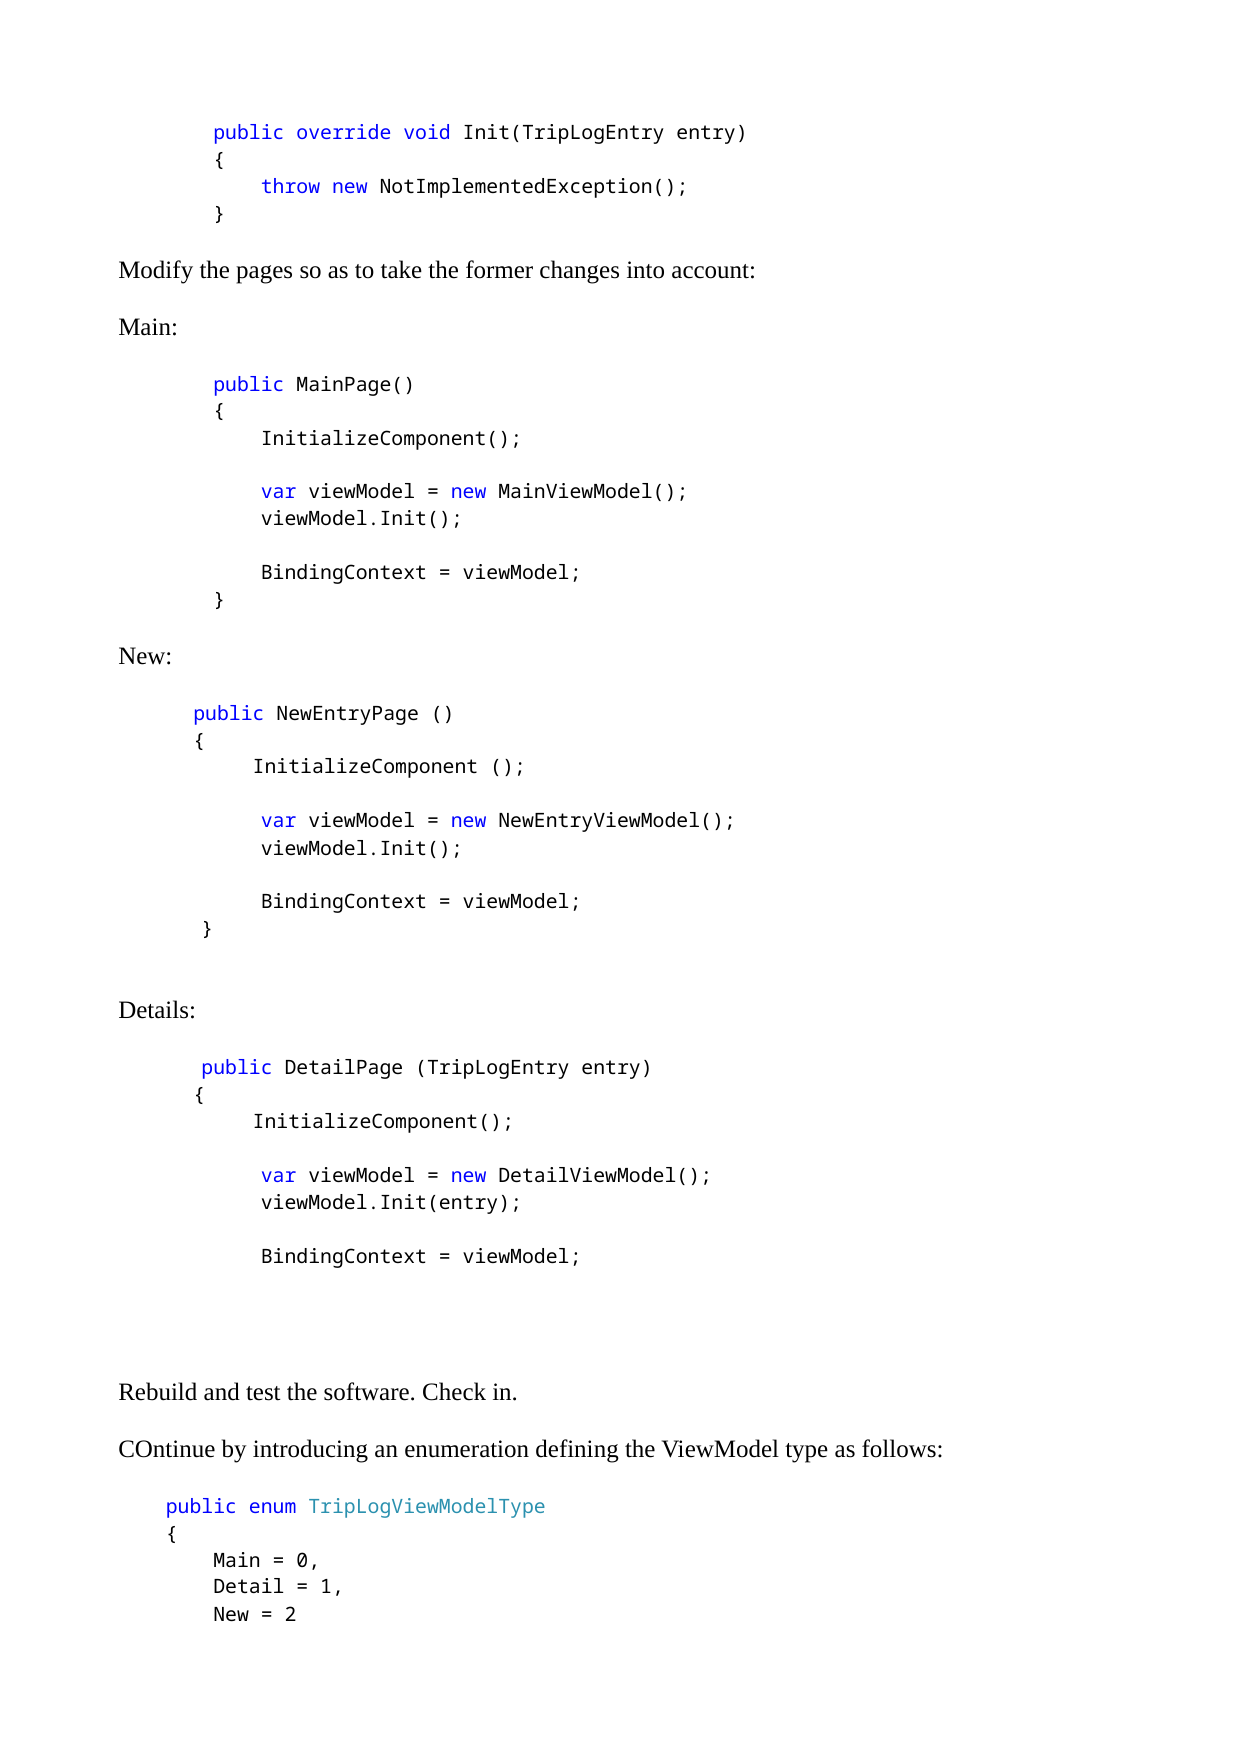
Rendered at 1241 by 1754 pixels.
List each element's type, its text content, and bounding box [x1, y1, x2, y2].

text var viewModel = new MainViewModel(); [118, 478, 1122, 505]
text Detail = 1, [118, 1573, 1122, 1600]
text Details: [118, 996, 1122, 1024]
text public DetailPage (TripLogEntry entry) [118, 1053, 1122, 1080]
text public override void Init(TripLogEntry entry) [118, 118, 1122, 145]
text Main: [118, 312, 1122, 341]
text COntinue by introducing an enumeration defining the ViewModel type as follows: [118, 1434, 1122, 1463]
text { [118, 726, 1122, 753]
text InitializeComponent (); [118, 753, 1122, 780]
text public NewEntryPage () [118, 699, 1122, 726]
text viewModel.Init(); [118, 834, 1122, 861]
text throw new NotImplementedException(); [118, 172, 1122, 199]
text InitializeComponent(); [118, 1107, 1122, 1134]
text InitializeComponent(); [118, 424, 1122, 451]
text { [118, 397, 1122, 424]
text { [118, 1519, 1122, 1546]
text var viewModel = new DetailViewModel(); [118, 1161, 1122, 1188]
text viewModel.Init(); [118, 505, 1122, 532]
text } [118, 586, 1122, 613]
text BindingContext = viewModel; [118, 559, 1122, 586]
text } [118, 915, 1122, 942]
text Main = 0, [118, 1546, 1122, 1573]
text public MainPage() [118, 370, 1122, 397]
text var viewModel = new NewEntryViewModel(); [118, 807, 1122, 834]
text Modify the pages so as to take the former changes into account: [118, 255, 1122, 283]
text { [118, 1080, 1122, 1107]
text { [118, 145, 1122, 172]
text viewModel.Init(entry); [118, 1188, 1122, 1215]
text New = 2 [118, 1600, 1122, 1627]
text New: [118, 641, 1122, 670]
text Rebuild and test the software. Check in. [118, 1377, 1122, 1406]
text public enum TripLogViewModelType [118, 1492, 1122, 1519]
text BindingContext = viewModel; [118, 888, 1122, 915]
text } [118, 199, 1122, 226]
text BindingContext = viewModel; [118, 1242, 1122, 1269]
